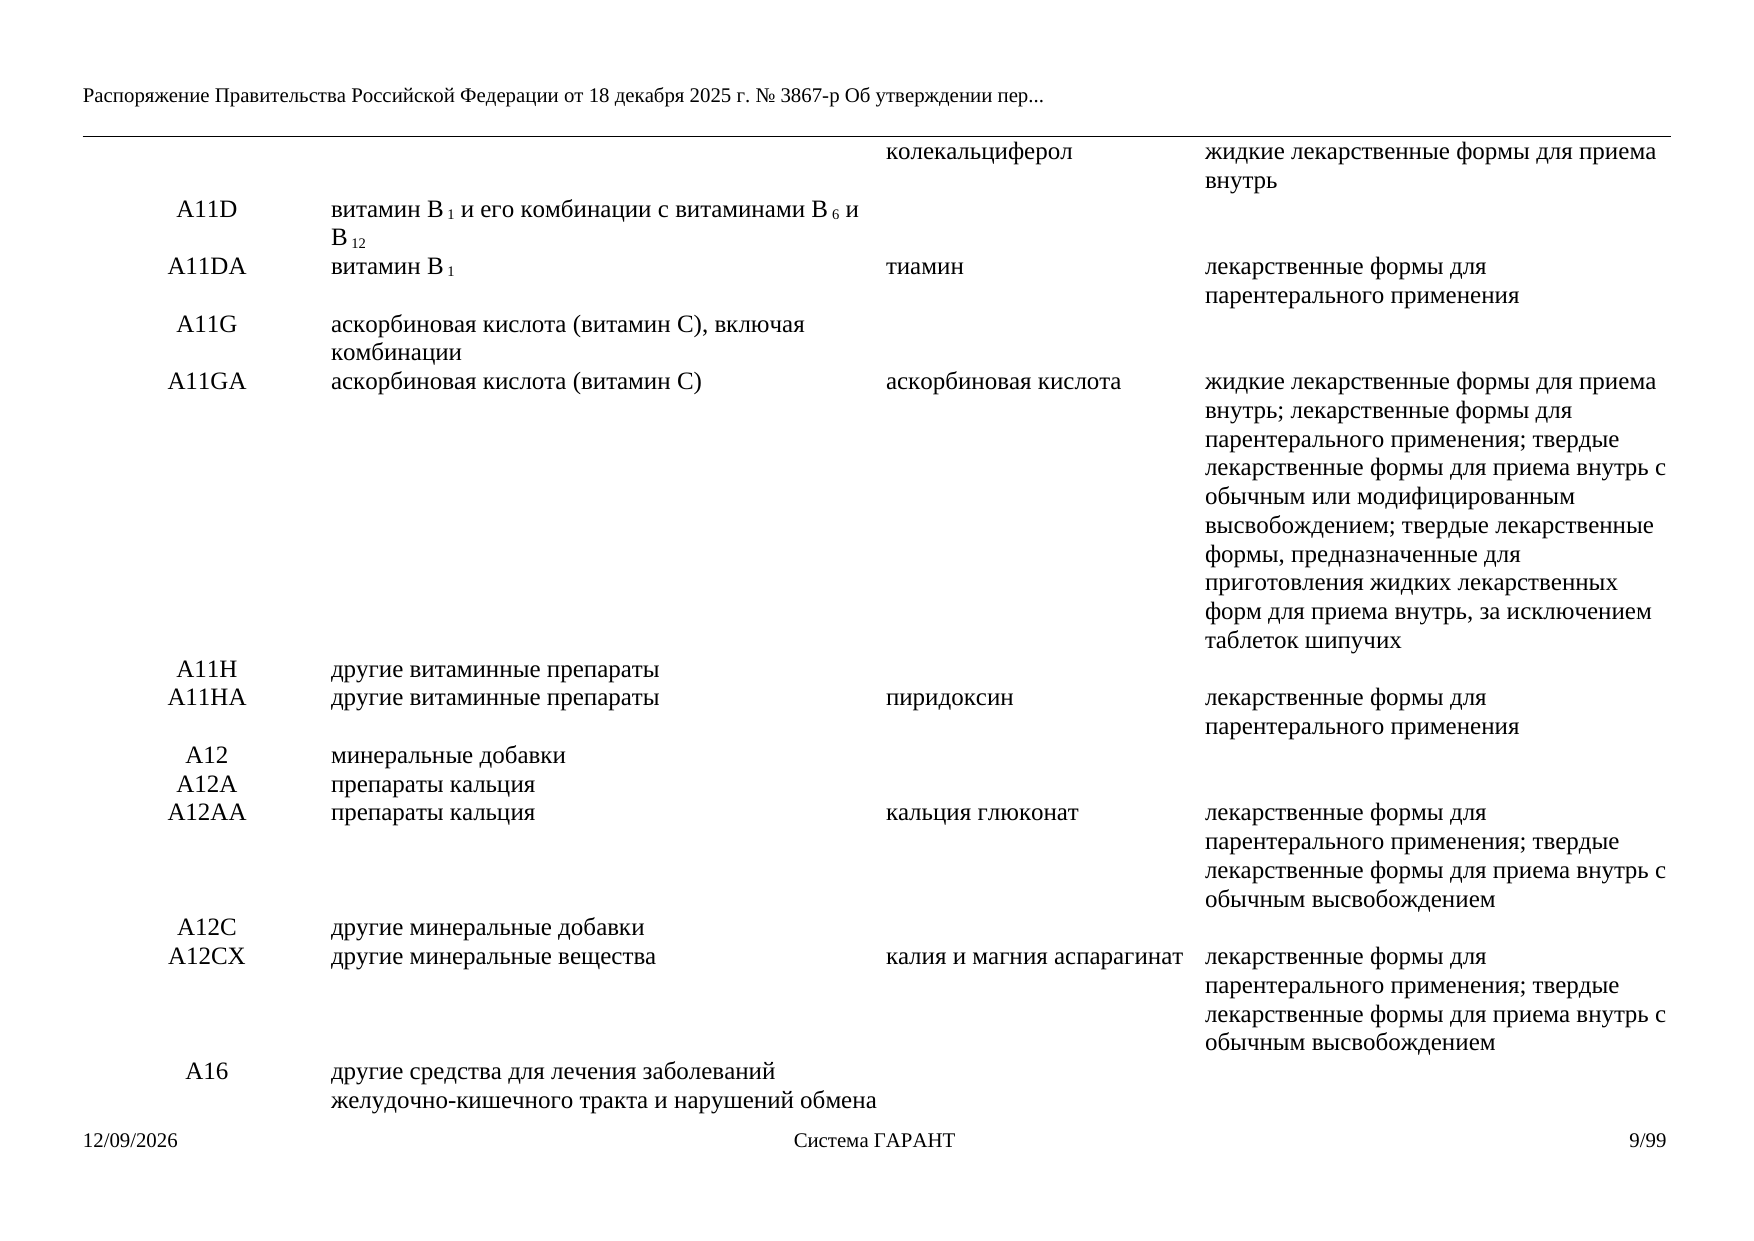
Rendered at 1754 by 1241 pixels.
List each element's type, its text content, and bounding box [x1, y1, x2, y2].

table_cell [886, 1056, 1205, 1114]
table_cell A12C [83, 913, 331, 941]
table_cell [1205, 309, 1671, 366]
table_cell другие витаминные препараты [331, 683, 886, 740]
table_cell лекарственные формы для парентерального применения; твердые лекарственные формы для приема внутрь с обычным высвобождением [1205, 798, 1671, 912]
table_cell аскорбиновая кислота [886, 366, 1205, 654]
table_cell [886, 309, 1205, 366]
table_cell лекарственные формы для парентерального применения [1205, 251, 1671, 309]
table_cell A16 [83, 1056, 331, 1114]
table_cell колекальциферол [886, 137, 1205, 194]
table_cell [83, 137, 331, 194]
table_cell [886, 769, 1205, 797]
table_cell [1205, 913, 1671, 941]
table_cell A11DA [83, 251, 331, 309]
table_cell [1205, 1056, 1671, 1114]
table_cell [886, 194, 1205, 251]
table_cell другие минеральные вещества [331, 941, 886, 1056]
table_cell минеральные добавки [331, 740, 886, 769]
table_cell витамин B 1 [331, 251, 886, 309]
table_cell A11G [83, 309, 331, 366]
table_cell [1205, 740, 1671, 769]
table_cell аскорбиновая кислота (витамин C) [331, 366, 886, 654]
table_cell препараты кальция [331, 798, 886, 912]
table_cell A12CX [83, 941, 331, 1056]
table_cell другие средства для лечения заболеваний желудочно-кишечного тракта и нарушений обмена [331, 1056, 886, 1114]
table_cell [886, 913, 1205, 941]
table_cell A12A [83, 769, 331, 797]
table_cell A11HA [83, 683, 331, 740]
table_cell калия и магния аспарагинат [886, 941, 1205, 1056]
table_cell A12 [83, 740, 331, 769]
table_cell лекарственные формы для парентерального применения; твердые лекарственные формы для приема внутрь с обычным высвобождением [1205, 941, 1671, 1056]
table_cell аскорбиновая кислота (витамин C), включая комбинации [331, 309, 886, 366]
table_cell другие минеральные добавки [331, 913, 886, 941]
table_cell [886, 740, 1205, 769]
table_cell тиамин [886, 251, 1205, 309]
table_cell витамин B 1 и его комбинации с витаминами B 6 и B 12 [331, 194, 886, 251]
table_cell [1205, 194, 1671, 251]
table_cell лекарственные формы для парентерального применения [1205, 683, 1671, 740]
table_cell жидкие лекарственные формы для приема внутрь [1205, 137, 1671, 194]
table_cell жидкие лекарственные формы для приема внутрь; лекарственные формы для парентерального применения; твердые лекарственные формы для приема внутрь с обычным или модифицированным высвобождением; твердые лекарственные формы, предназначенные для приготовления жидких лекарственных форм для приема внутрь, за исключением таблеток шипучих [1205, 366, 1671, 654]
table_cell пиридоксин [886, 683, 1205, 740]
table_cell препараты кальция [331, 769, 886, 797]
table_cell A12AA [83, 798, 331, 912]
table_cell другие витаминные препараты [331, 654, 886, 682]
table_cell [1205, 769, 1671, 797]
table_cell A11H [83, 654, 331, 682]
table_cell [1205, 654, 1671, 682]
table_cell A11GA [83, 366, 331, 654]
table_cell [886, 654, 1205, 682]
table_cell A11D [83, 194, 331, 251]
table_cell [331, 137, 886, 194]
table_cell кальция глюконат [886, 798, 1205, 912]
